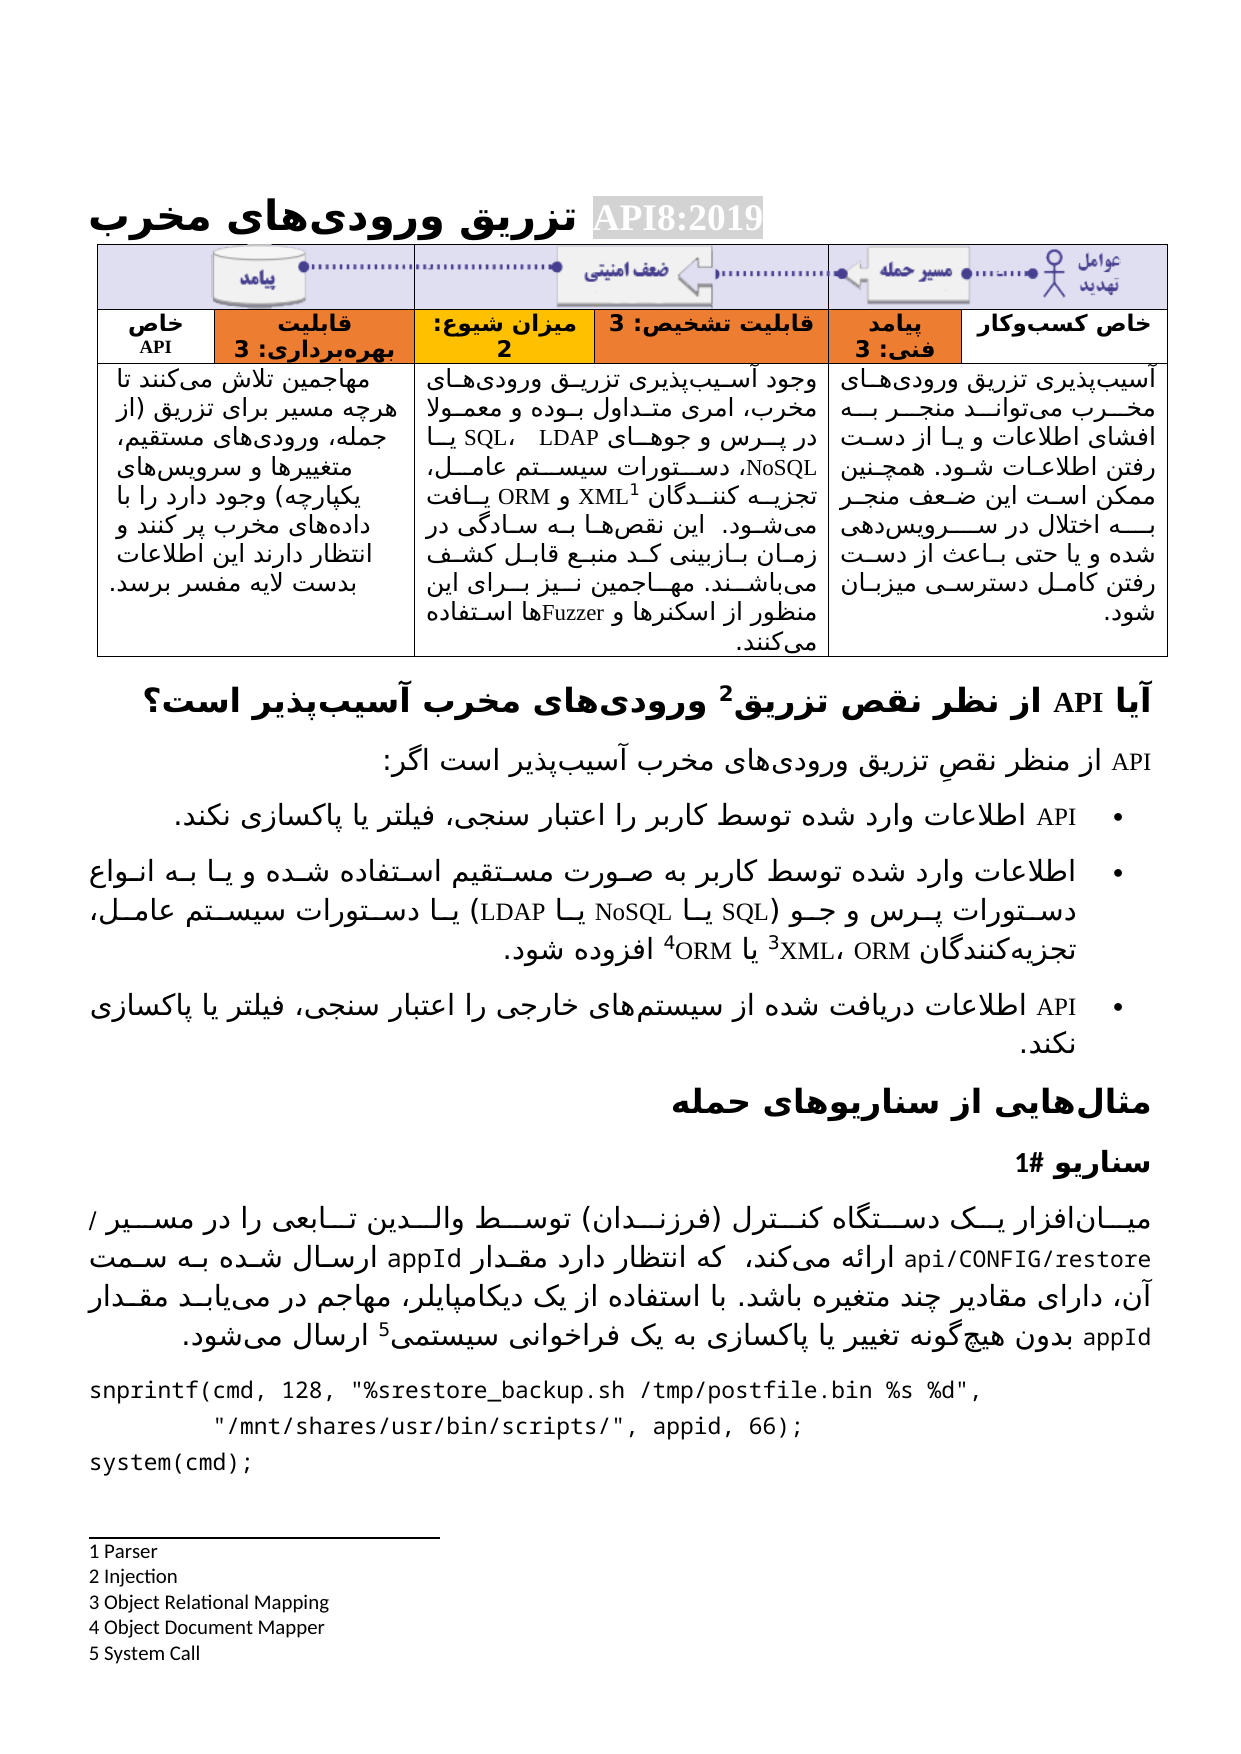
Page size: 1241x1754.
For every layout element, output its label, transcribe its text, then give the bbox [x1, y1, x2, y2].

text snprintf(cmd, 128, "%srestore_backup.sh /tmp/postfile.bin %s %d", "/mnt/shares/usr/bin/scripts/", appid, 66); system(cmd); [89, 1374, 1152, 1477]
table_cell پیامد فنی: 3 [829, 310, 961, 363]
text API از منظر نقصِ تزریق ورودی‌های مخرب ‌آسیب‌پذیر است اگر: [89, 743, 1152, 777]
list Object Document Mapper [89, 1614, 1152, 1640]
list اطلاعات وارد شده توسط کاربر به صورت مستقیم استفاده شده و یا به انواع دستورات پرس و جو (SQL یا NoSQL یا LDAP) یا دستورات سیستم عامل، تجزیه‌کنندگان XML، ORM یا ORM افزوده شود. [89, 854, 1114, 966]
table_header [681, 245, 828, 309]
list Object Relational Mapping [89, 1589, 1152, 1614]
text آیا API از نظر نقص تزریق ورودی‌های مخرب آسیب‌پذیر است؟ [89, 682, 1152, 721]
subtitle API8:2019 تزریق ورودی‌های مخرب [89, 192, 1152, 240]
table_header [98, 245, 247, 309]
table_header [272, 245, 414, 309]
list API اطلاعات دریافت شده از سیستم‌های خارجی را اعتبار سنجی، فیلتر یا پاکسازی نکند. [89, 988, 1114, 1061]
table_cell خاص API [98, 310, 214, 363]
table_cell میزان شیوع: 2 [415, 310, 594, 363]
table_cell ‌آسیب‌پذیری تزریق ورودی‌های مخرب می‌تواند منجر به افشای اطلاعات و یا از دست رفتن اطلاعات شود. همچنین ممکن است این ضعف منجر به اختلال در سرویس‌دهی شده و یا حتی باعث از دست رفتن کامل دسترسی میزبان شود. [829, 364, 1167, 656]
table_cell وجود ‌آسیب‌پذیری تزریق ورودی‌های مخرب، امری متداول بوده و معمولا در پرس و جو‌های SQL، LDAP یا NoSQL، دستورات سیستم عامل، تجزیه کنندگان XML و ORM یافت می‌شود. این نقص‌ها به سادگی در زمان بازبینی کد منبع قابل کشف می‌باشند. مهاجمین نیز برای این منظور از اسکنرها و Fuzzerها استفاده می‌کنند. [415, 364, 828, 656]
table_cell مهاجمین تلاش می‌کنند تا هرچه مسیر‌ برای تزریق (از جمله، ورودی‌های مستقیم، متغییرها و سرویس‌های یکپارچه) وجود دارد را با داده‌های مخرب پر کنند و انتظار دارند این اطلاعات بدست لایه مفسر برسد. [98, 364, 414, 656]
table_cell قابلیت بهره‌برداری: 3 [215, 310, 414, 363]
table_header [415, 245, 594, 309]
table_cell خاص کسب‌و‌کار [962, 310, 1167, 363]
text Injection [89, 1564, 1152, 1589]
text سناریو #1 [89, 1144, 1152, 1179]
text مثال‌هایی از سناریوهای حمله [89, 1082, 1152, 1121]
table_header [829, 245, 1167, 309]
text میان‌افزار یک دستگاه کنترل (فرزندان) توسط والدین تابعی را در مسیر /api/CONFIG/restore ارائه می‌کند، که انتظار دارد مقدار appId ارسال شده به سمت آن، دارای مقادیر چند متغیره باشد. با استفاده از یک دیکامپایلر، مهاجم در می‌یابد مقدار appId بدون هیچ‌گونه تغییر یا پاکسازی‌ به یک فراخوانی سیستمی ارسال می‌شود. [89, 1201, 1152, 1353]
list API اطلاعات وارد شده توسط کاربر را اعتبار سنجی، فیلتر یا پاکسازی نکند. [89, 799, 1114, 833]
table_cell قابلیت تشخیص: 3 [595, 310, 828, 363]
text System Call [89, 1640, 1152, 1665]
